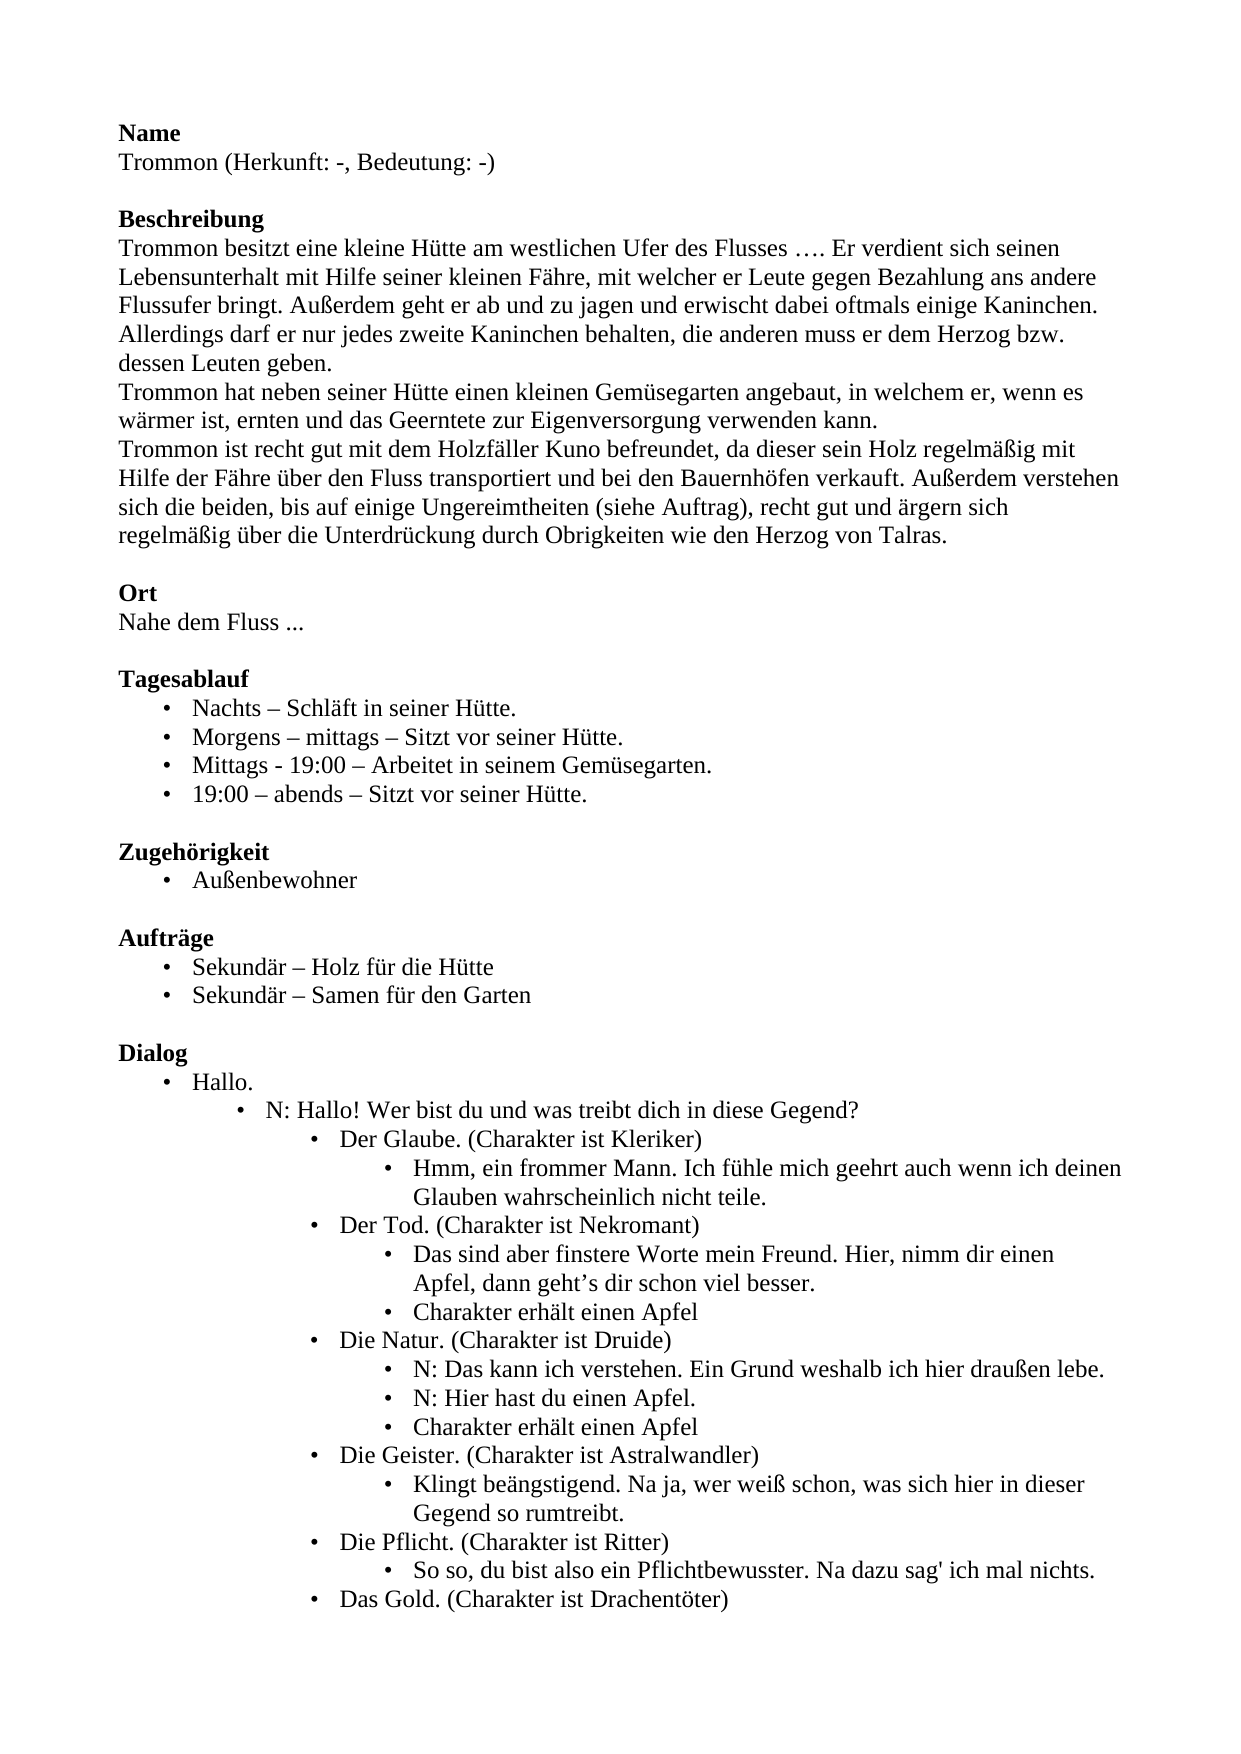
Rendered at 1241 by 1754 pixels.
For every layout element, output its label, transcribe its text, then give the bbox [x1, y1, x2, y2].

text Nahe dem Fluss ... [118, 607, 1122, 636]
list Hallo. [162, 1067, 1122, 1096]
list Die Natur. (Charakter ist Druide) [309, 1326, 1122, 1354]
list 19:00 – abends – Sitzt vor seiner Hütte. [162, 779, 1122, 808]
list Die Pflicht. (Charakter ist Ritter) [310, 1527, 1122, 1556]
text Trommon (Herkunft: -, Bedeutung: -) [118, 147, 1122, 176]
list Mittags - 19:00 – Arbeitet in seinem Gemüsegarten. [162, 751, 1122, 779]
text Beschreibung [118, 204, 1122, 233]
list Die Geister. (Charakter ist Astralwandler) [310, 1441, 1122, 1469]
list Hmm, ein frommer Mann. Ich fühle mich geehrt auch wenn ich deinen Glauben wahrscheinlich nicht teile. [383, 1153, 1122, 1211]
list N: Das kann ich verstehen. Ein Grund weshalb ich hier draußen lebe. [383, 1354, 1122, 1383]
text Aufträge [118, 923, 1122, 952]
text Trommon hat neben seiner Hütte einen kleinen Gemüsegarten angebaut, in welchem er, wenn es wärmer ist, ernten und das Geerntete zur Eigenversorgung verwenden kann. [118, 377, 1122, 434]
list So so, du bist also ein Pflichtbewusster. Na dazu sag' ich mal nichts. [383, 1556, 1122, 1584]
list Morgens – mittags – Sitzt vor seiner Hütte. [162, 722, 1122, 751]
text Name [118, 118, 1122, 147]
list Nachts – Schläft in seiner Hütte. [162, 693, 1122, 722]
list Das Gold. (Charakter ist Drachentöter) [310, 1584, 1122, 1613]
text Zugehörigkeit [118, 837, 1122, 866]
list N: Hier hast du einen Apfel. [383, 1383, 1122, 1412]
list Charakter erhält einen Apfel [383, 1297, 1122, 1326]
list Der Tod. (Charakter ist Nekromant) [310, 1211, 1122, 1239]
list Sekundär – Samen für den Garten [162, 981, 1122, 1009]
list Außenbewohner [162, 866, 1122, 894]
text Trommon besitzt eine kleine Hütte am westlichen Ufer des Flusses …. Er verdient sich seinen Lebensunterhalt mit Hilfe seiner kleinen Fähre, mit welcher er Leute gegen Bezahlung ans andere Flussufer bringt. Außerdem geht er ab und zu jagen und erwischt dabei oftmals einige Kaninchen. Allerdings darf er nur jedes zweite Kaninchen behalten, die anderen muss er dem Herzog bzw. dessen Leuten geben. [118, 233, 1122, 377]
text Dialog [118, 1038, 1122, 1067]
list Charakter erhält einen Apfel [383, 1412, 1122, 1441]
list Das sind aber finstere Worte mein Freund. Hier, nimm dir einen Apfel, dann geht’s dir schon viel besser. [383, 1239, 1122, 1297]
list N: Hallo! Wer bist du und was treibt dich in diese Gegend? [236, 1096, 1122, 1124]
list Der Glaube. (Charakter ist Kleriker) [310, 1124, 1122, 1153]
list Klingt beängstigend. Na ja, wer weiß schon, was sich hier in dieser Gegend so rumtreibt. [383, 1469, 1122, 1527]
text Tagesablauf [118, 664, 1122, 693]
text Trommon ist recht gut mit dem Holzfäller Kuno befreundet, da dieser sein Holz regelmäßig mit Hilfe der Fähre über den Fluss transportiert und bei den Bauernhöfen verkauft. Außerdem verstehen sich die beiden, bis auf einige Ungereimtheiten (siehe Auftrag), recht gut und ärgern sich regelmäßig über die Unterdrückung durch Obrigkeiten wie den Herzog von Talras. [118, 434, 1122, 549]
list Sekundär – Holz für die Hütte [162, 952, 1122, 981]
text Ort [118, 578, 1122, 607]
